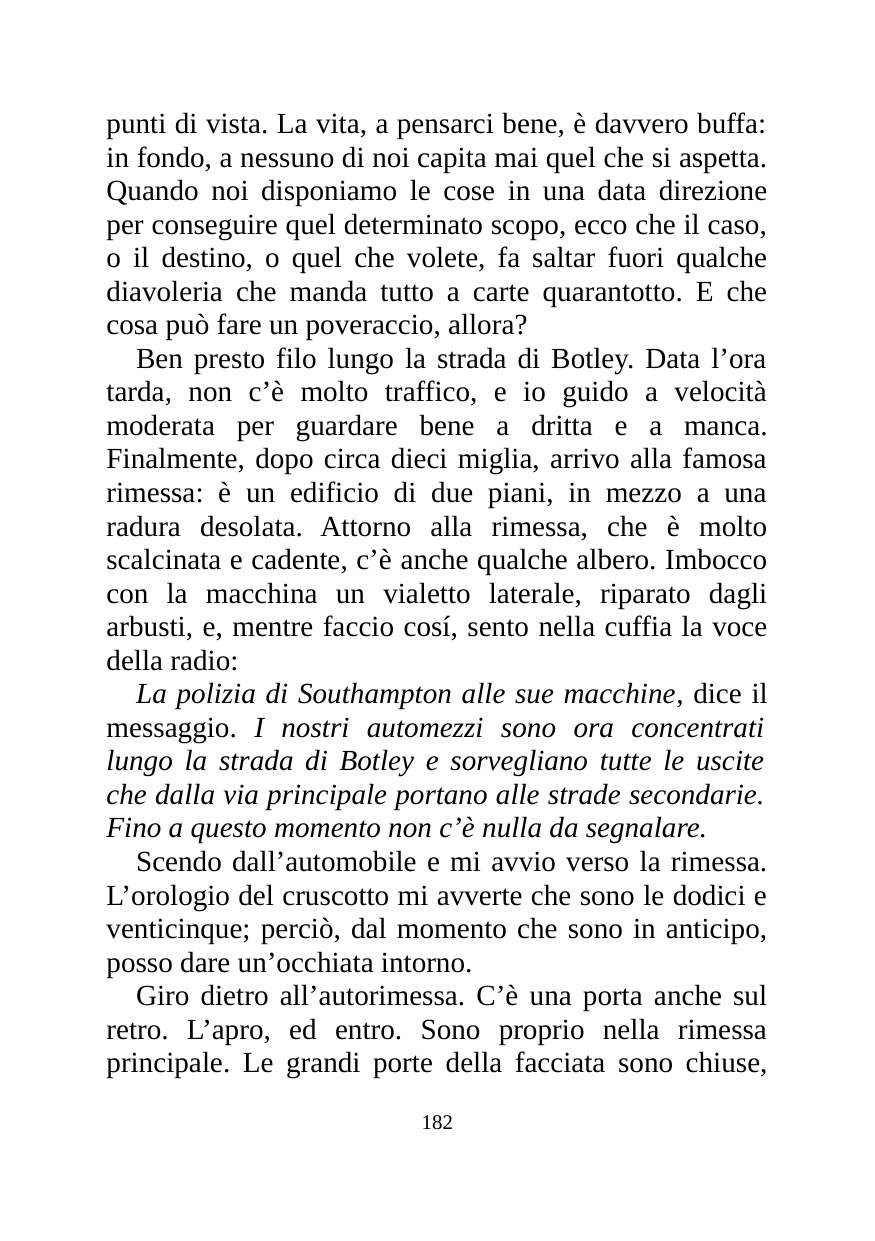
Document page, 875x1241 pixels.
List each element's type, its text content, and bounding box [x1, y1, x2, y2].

text La polizia di Southampton alle sue macchine, dice il messaggio. I nostri automezzi sono ora concentrati lungo la strada di Botley e sorvegliano tutte le uscite che dalla via principale portano alle strade secondarie. Fino a questo momento non c’è nulla da segnalare. [106, 676, 768, 844]
text Ben presto filo lungo la strada di Botley. Data l’ora tarda, non c’è molto traffico, e io guido a velocità moderata per guardare bene a dritta e a manca. Finalmente, dopo circa dieci miglia, arrivo alla famosa rimessa: è un edificio di due piani, in mezzo a una radura desolata. Attorno alla rimessa, che è molto scalcinata e cadente, c’è anche qualche albero. Imbocco con la macchina un vialetto laterale, riparato dagli arbusti, e, mentre faccio cosí, sento nella cuffia la voce della radio: [106, 341, 768, 676]
text punti di vista. La vita, a pensarci bene, è davvero buffa: in fondo, a nessuno di noi capita mai quel che si aspetta. Quando noi disponiamo le cose in una data direzione per conseguire quel determinato scopo, ecco che il caso, o il destino, o quel che volete, fa saltar fuori qualche diavoleria che manda tutto a carte quarantotto. E che cosa può fare un poveraccio, allora? [106, 106, 768, 341]
text Scendo dall’automobile e mi avvio verso la rimessa. L’orologio del cruscotto mi avverte che sono le dodici e venticinque; perciò, dal momento che sono in anticipo, posso dare un’occhiata intorno. [106, 844, 768, 978]
text Giro dietro all’autorimessa. C’è una porta anche sul retro. L’apro, ed entro. Sono proprio nella rimessa principale. Le grandi porte della facciata sono chiuse, [106, 978, 768, 1079]
